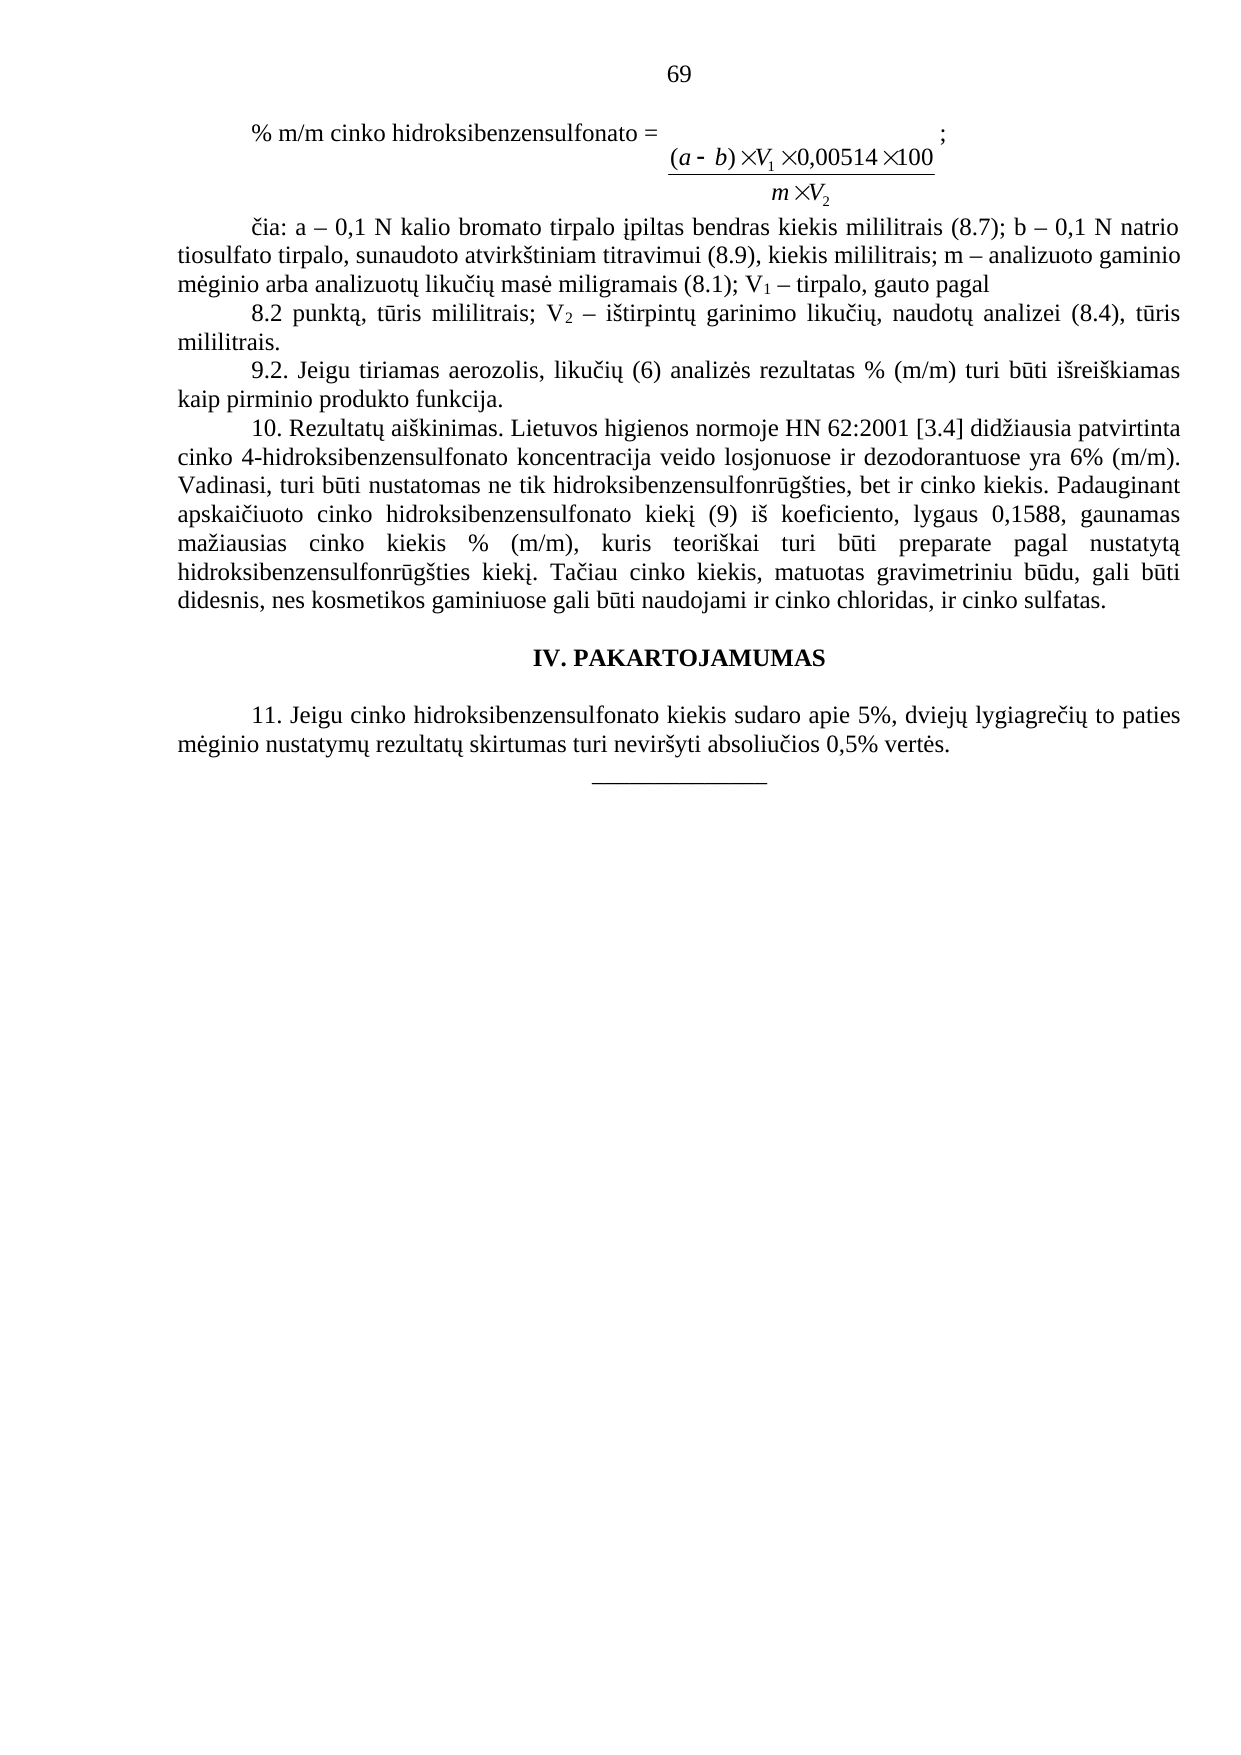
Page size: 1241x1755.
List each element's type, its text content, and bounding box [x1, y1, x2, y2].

text ______________ [177, 758, 1181, 787]
text 10. Rezultatų aiškinimas. Lietuvos higienos normoje HN 62:2001 [3.4] didžiausia patvirtinta cinko 4-hidroksibenzensulfonato koncentracija veido losjonuose ir dezodorantuose yra 6% (m/m). Vadinasi, turi būti nustatomas ne tik hidroksibenzensulfonrūgšties, bet ir cinko kiekis. Padauginant apskaičiuoto cinko hidroksibenzensulfonato kiekį (9) iš koeficiento, lygaus 0,1588, gaunamas mažiausias cinko kiekis % (m/m), kuris teoriškai turi būti preparate pagal nustatytą hidroksibenzensulfonrūgšties kiekį. Tačiau cinko kiekis, matuotas gravimetriniu būdu, gali būti didesnis, nes kosmetikos gaminiuose gali būti naudojami ir cinko chloridas, ir cinko sulfatas. [177, 413, 1181, 614]
text 9.2. Jeigu tiriamas aerozolis, likučių (6) analizės rezultatas % (m/m) turi būti išreiškiamas kaip pirminio produkto funkcija. [177, 356, 1181, 413]
text 11. Jeigu cinko hidroksibenzensulfonato kiekis sudaro apie 5%, dviejų lygiagrečių to paties mėginio nustatymų rezultatų skirtumas turi neviršyti absoliučios 0,5% vertės. [177, 701, 1181, 758]
text IV. Pakartojamumas [177, 643, 1181, 672]
text čia: a – 0,1 N kalio bromato tirpalo įpiltas bendras kiekis mililitrais (8.7); b – 0,1 N natrio tiosulfato tirpalo, sunaudoto atvirkštiniam titravimui (8.9), kiekis mililitrais; m – analizuoto gaminio mėginio arba analizuotų likučių masė miligramais (8.1); V1 – tirpalo, gauto pagal [177, 212, 1181, 298]
text 8.2 punktą, tūris mililitrais; V2 – ištirpintų garinimo likučių, naudotų analizei (8.4), tūris mililitrais. [177, 298, 1181, 356]
text % m/m cinko hidroksibenzensulfonato = ; [177, 118, 1181, 212]
